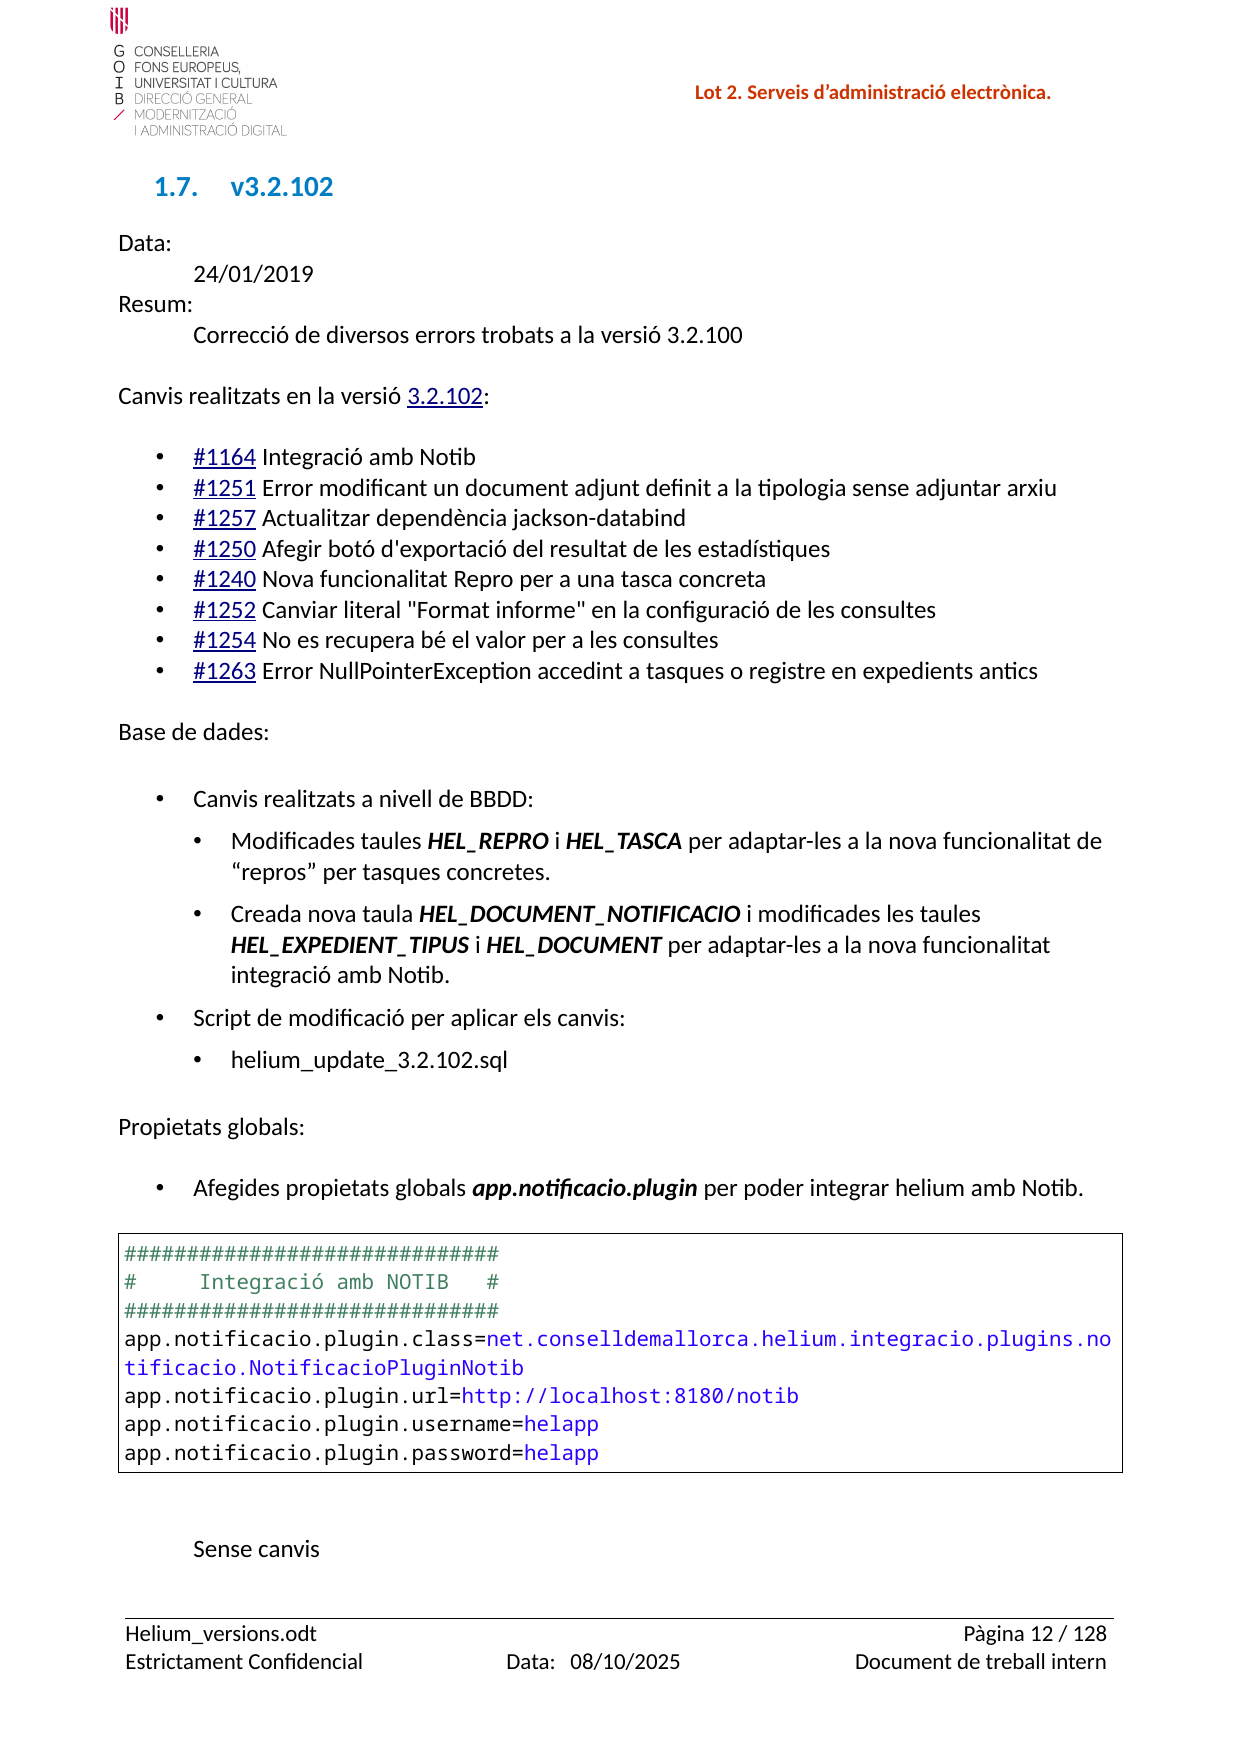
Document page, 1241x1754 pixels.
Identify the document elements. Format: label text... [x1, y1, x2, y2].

text Propietats globals: [118, 1111, 1122, 1142]
text Resum: [118, 289, 1122, 319]
list #1251 Error modificant un document adjunt definit a la tipologia sense adjuntar arxiu [156, 472, 1122, 502]
list #1254 No es recupera bé el valor per a les consultes [156, 624, 1122, 655]
text Canvis realitzats en la versió 3.2.102: [118, 380, 1122, 411]
list Canvis realitzats a nivell de BBDD: [156, 783, 1122, 813]
text 24/01/2019 [118, 258, 1122, 289]
text Correcció de diversos errors trobats a la versió 3.2.100 [118, 319, 1122, 350]
list #1250 Afegir botó d'exportació del resultat de les estadístiques [156, 533, 1122, 563]
list #1263 Error NullPointerException accedint a tasques o registre en expedients antics [156, 655, 1122, 685]
subtitle v3.2.102 [153, 168, 1122, 204]
list #1252 Canviar literal "Format informe" en la configuració de les consultes [156, 594, 1122, 624]
list Modificades taules HEL_REPRO i HEL_TASCA per adaptar-les a la nova funcionalitat de “repros” per tasques concretes. [193, 825, 1122, 886]
list #1164 Integració amb Notib [156, 441, 1122, 472]
list #1240 Nova funcionalitat Repro per a una tasca concreta [156, 563, 1122, 594]
list Script de modificació per aplicar els canvis: [156, 1002, 1122, 1032]
text Base de dades: [118, 716, 1122, 746]
list Creada nova taula HEL_DOCUMENT_NOTIFICACIO i modificades les taules HEL_EXPEDIENT_TIPUS i HEL_DOCUMENT per adaptar-les a la nova funcionalitat integració amb Notib. [193, 898, 1122, 990]
text Sense canvis [118, 1533, 1122, 1564]
table_header ############################## # Integració amb NOTIB # ############################## app.notificacio.plugin.class=net.conselldemallorca.helium.integracio.plugins.notificacio.NotificacioPluginNotib app.notificacio.plugin.url=http://localhost:8180/notib app.notificacio.plugin.username=helapp app.notificacio.plugin.password=helapp [119, 1234, 1122, 1472]
list helium_update_3.2.102.sql [193, 1044, 1122, 1074]
picture [100, 0, 297, 144]
text Data: [118, 228, 1122, 258]
list #1257 Actualitzar dependència jackson-databind [156, 502, 1122, 533]
list Afegides propietats globals app.notificacio.plugin per poder integrar helium amb Notib. [156, 1172, 1122, 1203]
